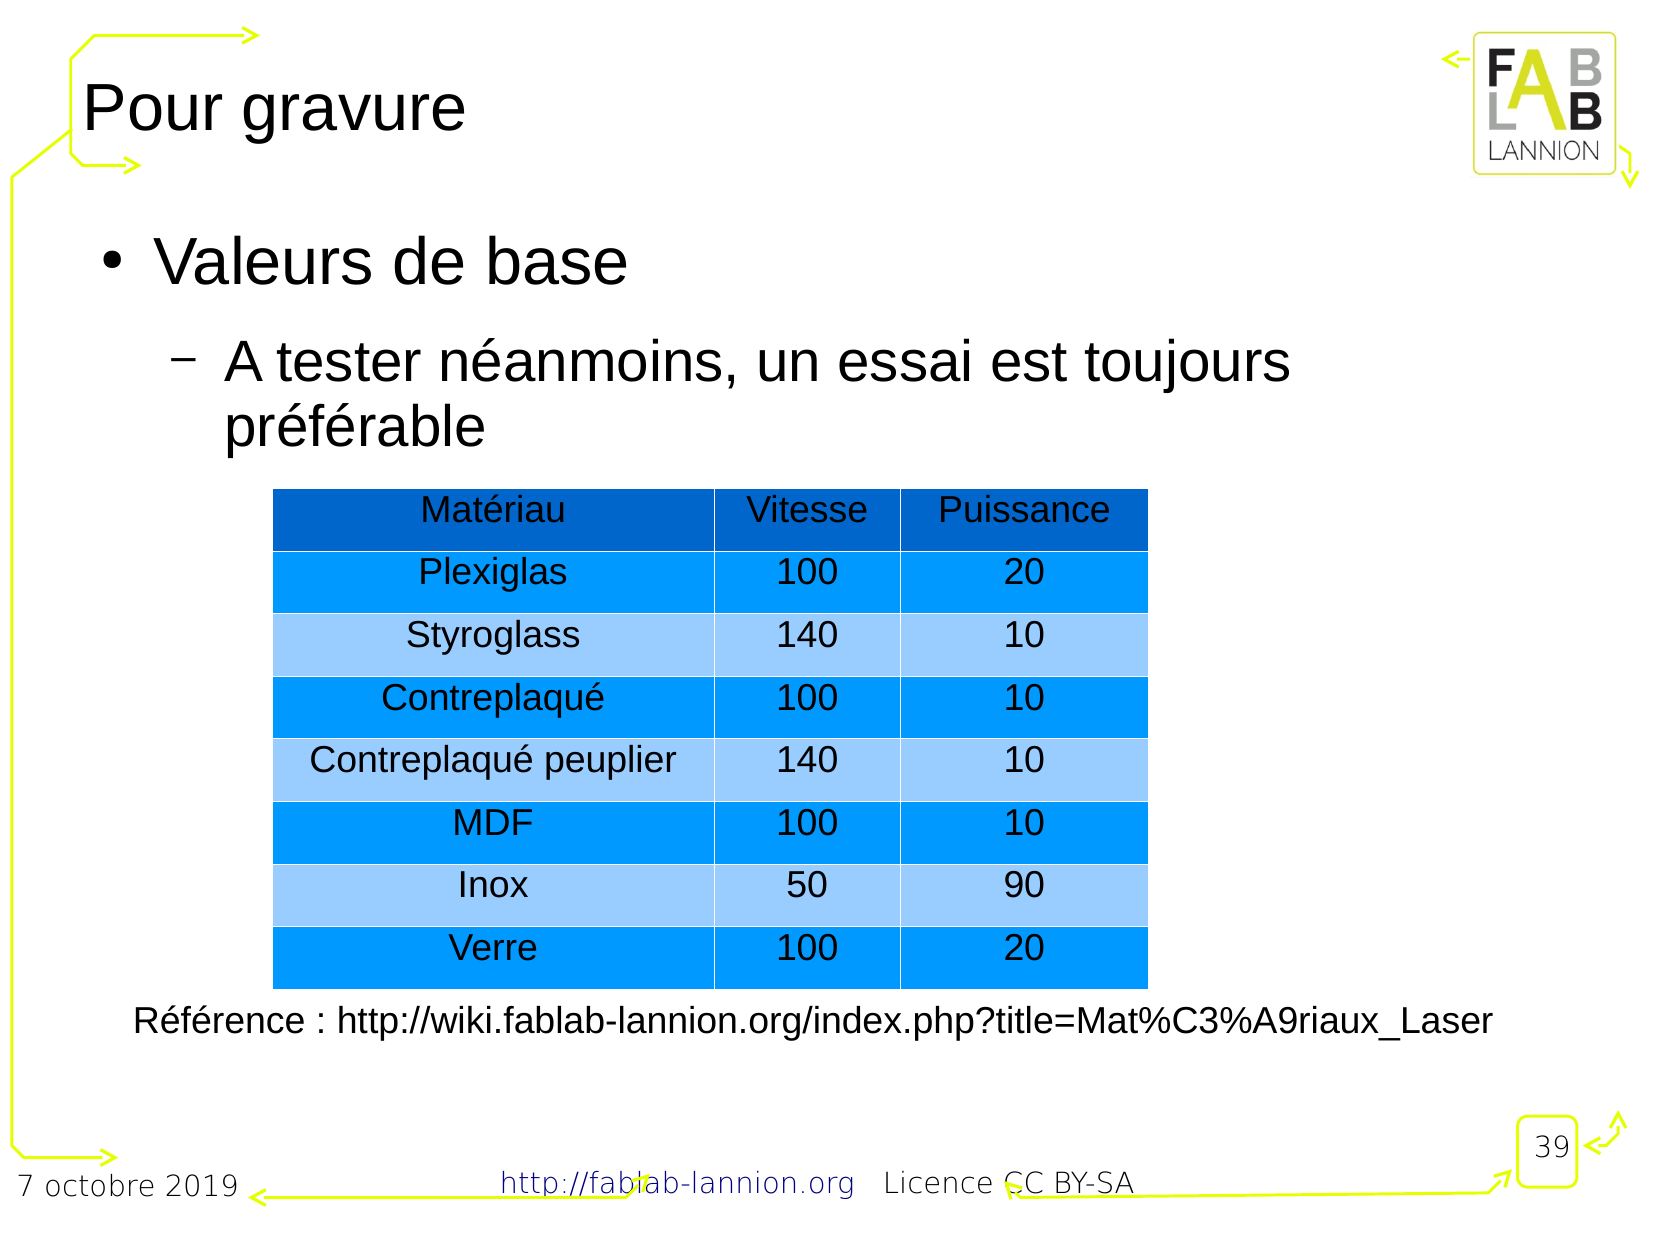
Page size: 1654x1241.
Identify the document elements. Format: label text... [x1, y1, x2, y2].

title Pour gravure [82, 49, 1441, 166]
list Valeurs de base A tester néanmoins, un essai est toujours préférable [82, 224, 1571, 992]
picture [1470, 29, 1619, 178]
text_box Référence : http://wiki.fablab-lannion.org/index.php?title=Mat%C3%A9riaux_Laser [82, 992, 1603, 1177]
